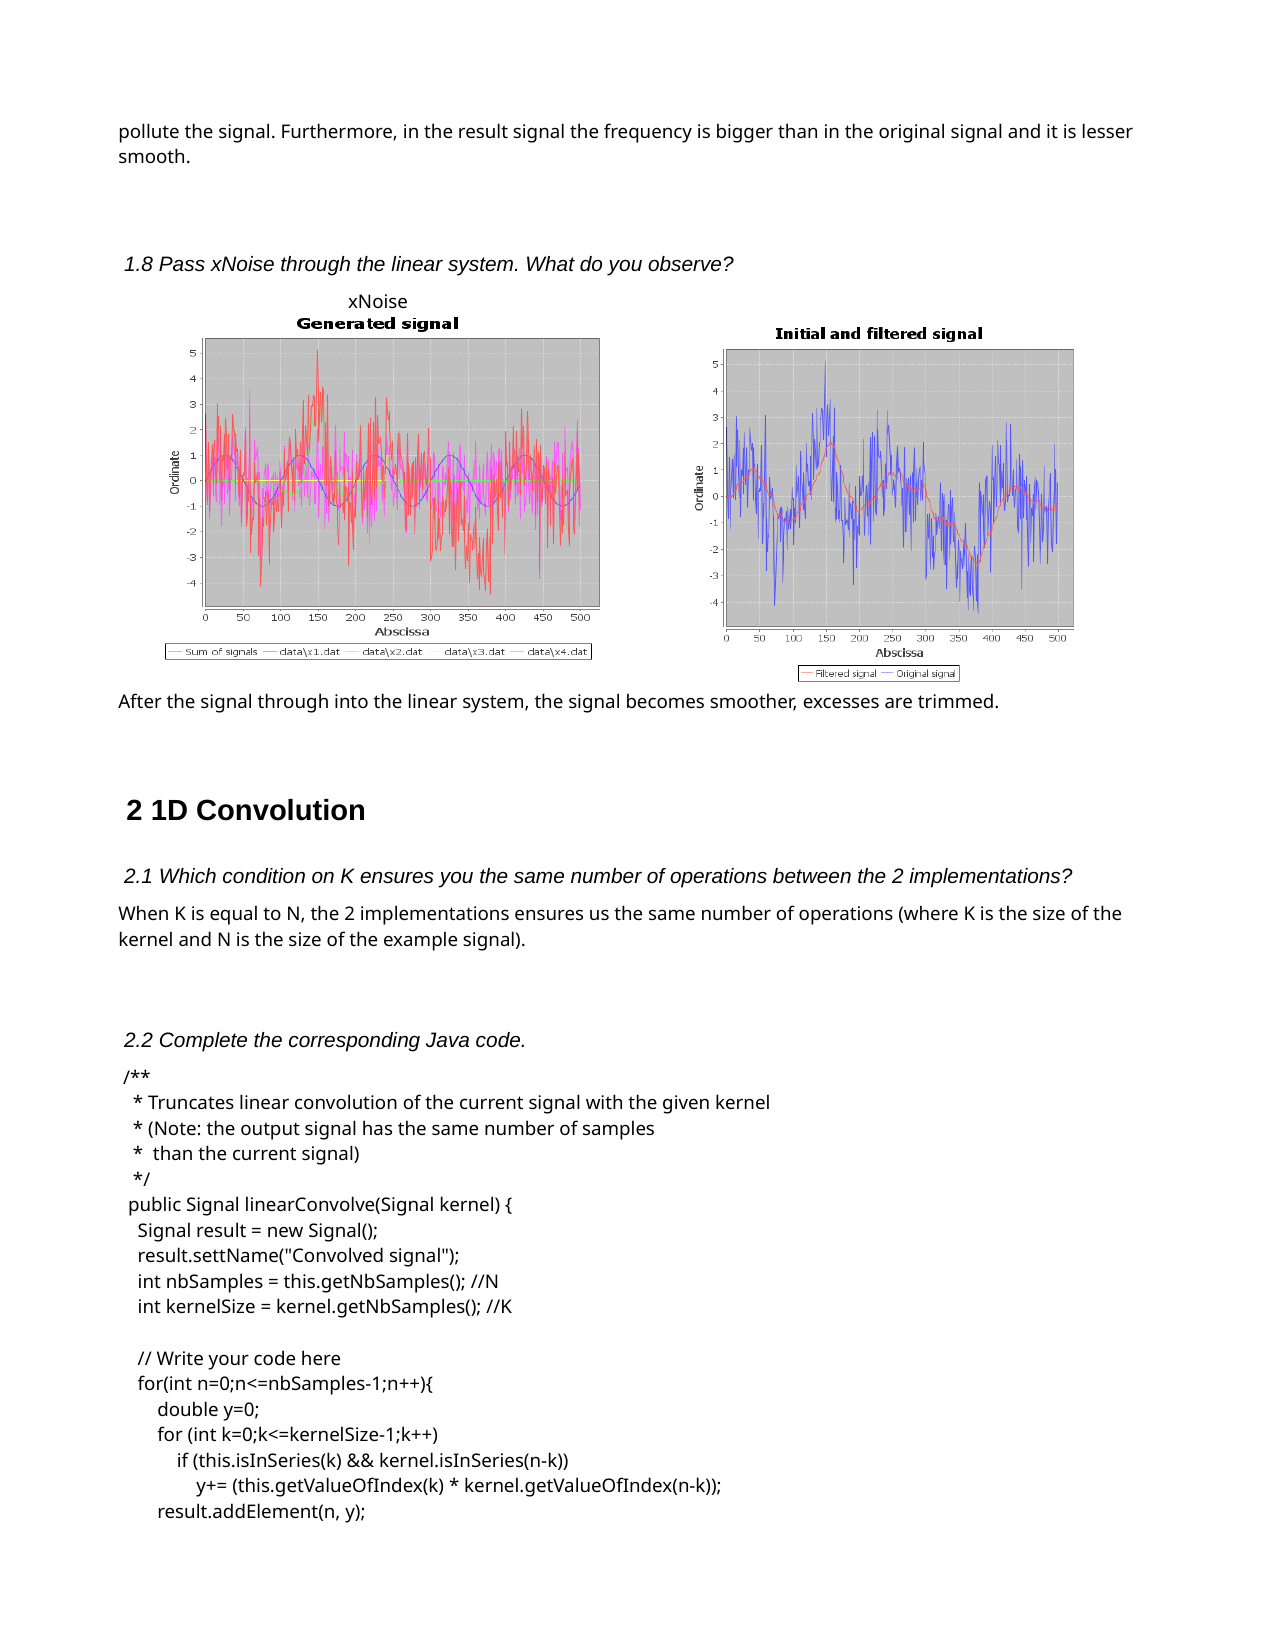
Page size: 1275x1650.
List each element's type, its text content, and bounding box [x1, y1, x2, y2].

table_cell Pass xNoise through the linear system. What do you observe? [118, 227, 1157, 288]
table_cell [637, 288, 1157, 323]
table_cell After the signal through into the linear system, the signal becomes smoother, excesses are trimmed. [118, 689, 1157, 739]
table_cell pollute the signal. Furthermore, in the result signal the frequency is bigger than in the original signal and it is lesser smooth. [118, 118, 1157, 227]
table_cell [637, 324, 1157, 688]
picture [673, 323, 1083, 682]
table_cell /** * Truncates linear convolution of the current signal with the given kernel * (Note: the output signal has the same number of samples * than the current signal) */ public Signal linearConvolve(Signal kernel) { Signal result = new Signal(); result.settName("Convolved signal"); int nbSamples = this.getNbSamples(); //N int kernelSize = kernel.getNbSamples(); //K // Write your code here for(int n=0;n<=nbSamples-1;n++){ double y=0; for (int k=0;k<=kernelSize-1;k++) if (this.isInSeries(k) && kernel.isInSeries(n-k)) y+= (this.getValueOfIndex(k) * kernel.getValueOfIndex(n-k)); result.addElement(n, y); [118, 1064, 1157, 1523]
subtitle 1D Convolution [118, 793, 1157, 827]
table_header Which condition on K ensures you the same number of operations between the 2 implementations? [118, 839, 1157, 901]
picture [145, 313, 610, 660]
table_cell Complete the corresponding Java code. [118, 1003, 1157, 1064]
table_cell xNoise [118, 288, 637, 688]
table_cell When K is equal to N, the 2 implementations ensures us the same number of operations (where K is the size of the kernel and N is the size of the example signal). [118, 901, 1157, 1003]
